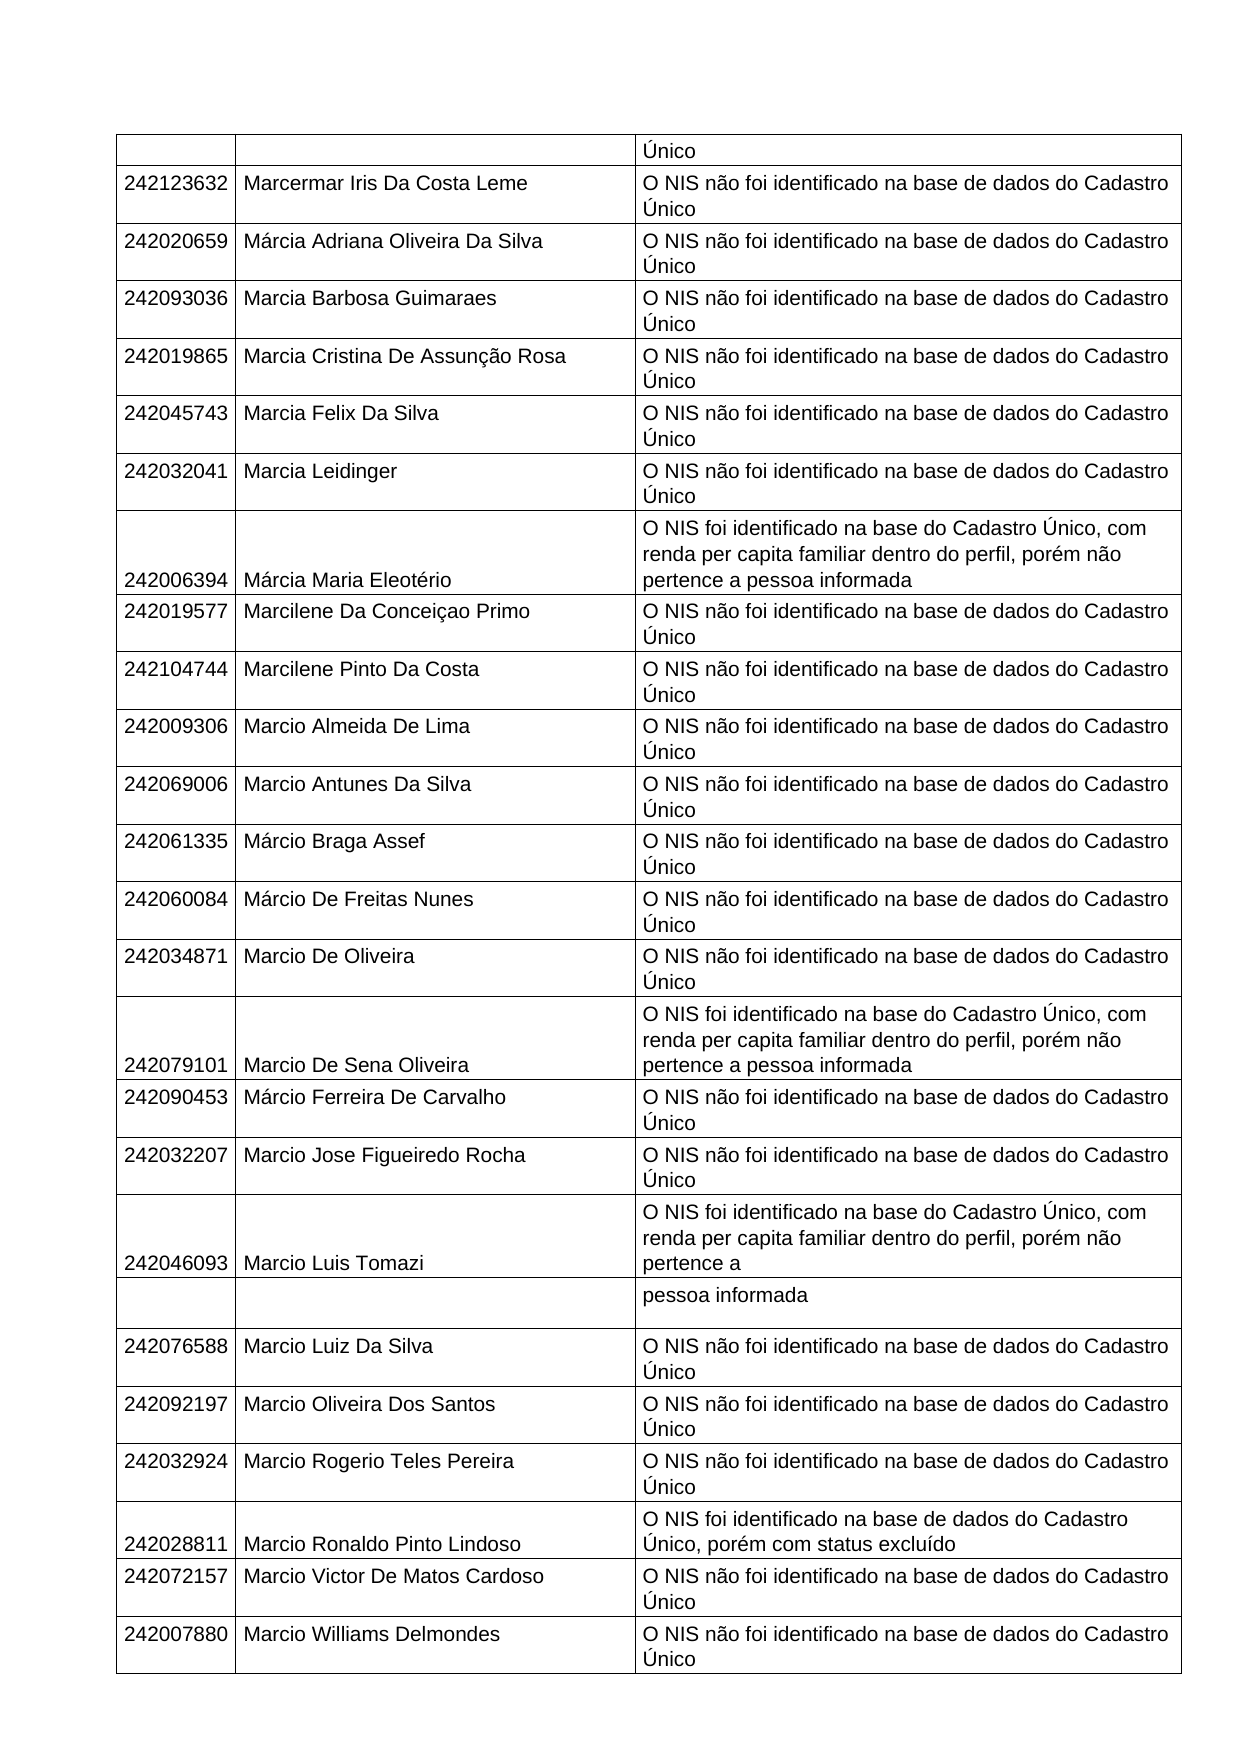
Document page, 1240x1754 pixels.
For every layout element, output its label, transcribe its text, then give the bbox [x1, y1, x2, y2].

table_cell Marcio Victor De Matos Cardoso [236, 1559, 635, 1616]
table_cell O NIS foi identificado na base do Cadastro Único, com renda per capita familiar dentro do perfil, porém não pertence a [636, 1195, 1181, 1277]
table_cell O NIS não foi identificado na base de dados do Cadastro Único [636, 1080, 1181, 1137]
table_cell O NIS não foi identificado na base de dados do Cadastro Único [636, 224, 1181, 280]
table_cell O NIS não foi identificado na base de dados do Cadastro Único [636, 454, 1181, 510]
table_cell O NIS não foi identificado na base de dados do Cadastro Único [636, 166, 1181, 223]
table_cell 242028811 [117, 1502, 235, 1558]
table_cell [117, 1278, 235, 1328]
table_cell O NIS não foi identificado na base de dados do Cadastro Único [636, 1138, 1181, 1194]
table_cell 242032924 [117, 1444, 235, 1501]
table_cell Márcio De Freitas Nunes [236, 882, 635, 938]
table_cell O NIS não foi identificado na base de dados do Cadastro Único [636, 396, 1181, 453]
table_cell O NIS não foi identificado na base de dados do Cadastro Único [636, 1329, 1181, 1386]
table_cell 242093036 [117, 281, 235, 338]
table_cell Marcio Oliveira Dos Santos [236, 1387, 635, 1443]
table_cell [117, 135, 235, 165]
table_cell O NIS não foi identificado na base de dados do Cadastro Único [636, 767, 1181, 823]
table_cell 242123632 [117, 166, 235, 223]
table_cell 242007880 [117, 1617, 235, 1673]
table_cell O NIS não foi identificado na base de dados do Cadastro Único [636, 1444, 1181, 1501]
table_cell Marcia Barbosa Guimaraes [236, 281, 635, 338]
table_cell Marcio Ronaldo Pinto Lindoso [236, 1502, 635, 1558]
table_cell 242032041 [117, 454, 235, 510]
table_cell Márcia Adriana Oliveira Da Silva [236, 224, 635, 280]
table_cell pessoa informada [636, 1278, 1181, 1328]
table_cell 242046093 [117, 1195, 235, 1277]
table_cell 242020659 [117, 224, 235, 280]
table_cell 242092197 [117, 1387, 235, 1443]
table_cell Márcio Braga Assef [236, 825, 635, 881]
table_cell 242090453 [117, 1080, 235, 1137]
table_cell O NIS não foi identificado na base de dados do Cadastro Único [636, 940, 1181, 996]
table_cell O NIS não foi identificado na base de dados do Cadastro Único [636, 1387, 1181, 1443]
table_cell O NIS não foi identificado na base de dados do Cadastro Único [636, 1617, 1181, 1673]
table_cell 242045743 [117, 396, 235, 453]
table_cell O NIS não foi identificado na base de dados do Cadastro Único [636, 1559, 1181, 1616]
table_cell 242061335 [117, 825, 235, 881]
table_cell Marcilene Pinto Da Costa [236, 652, 635, 708]
table_cell Marcio Luis Tomazi [236, 1195, 635, 1277]
table_cell 242072157 [117, 1559, 235, 1616]
table_cell 242006394 [117, 511, 235, 593]
table_cell O NIS não foi identificado na base de dados do Cadastro Único [636, 882, 1181, 938]
table_cell 242032207 [117, 1138, 235, 1194]
table_cell Marcia Felix Da Silva [236, 396, 635, 453]
table_cell O NIS foi identificado na base de dados do Cadastro Único, porém com status excluído [636, 1502, 1181, 1558]
table_cell Marcio Jose Figueiredo Rocha [236, 1138, 635, 1194]
table_cell O NIS não foi identificado na base de dados do Cadastro Único [636, 652, 1181, 708]
table_cell [236, 135, 635, 165]
table_cell O NIS foi identificado na base do Cadastro Único, com renda per capita familiar dentro do perfil, porém não pertence a pessoa informada [636, 997, 1181, 1079]
table_cell Márcio Ferreira De Carvalho [236, 1080, 635, 1137]
table_cell [236, 1278, 635, 1328]
table_cell 242079101 [117, 997, 235, 1079]
table_cell Marcia Leidinger [236, 454, 635, 510]
table_cell Márcia Maria Eleotério [236, 511, 635, 593]
table_cell Marcio De Sena Oliveira [236, 997, 635, 1079]
table_cell 242019577 [117, 595, 235, 651]
table_cell Marcilene Da Conceiçao Primo [236, 595, 635, 651]
table_cell O NIS não foi identificado na base de dados do Cadastro Único [636, 339, 1181, 395]
table_cell 242104744 [117, 652, 235, 708]
table_cell Marcia Cristina De Assunção Rosa [236, 339, 635, 395]
table_cell 242019865 [117, 339, 235, 395]
table_cell Marcio Luiz Da Silva [236, 1329, 635, 1386]
table_cell 242069006 [117, 767, 235, 823]
table_cell O NIS foi identificado na base do Cadastro Único, com renda per capita familiar dentro do perfil, porém não pertence a pessoa informada [636, 511, 1181, 593]
table_cell O NIS não foi identificado na base de dados do Cadastro Único [636, 825, 1181, 881]
table_cell Marcio De Oliveira [236, 940, 635, 996]
table_cell Marcio Almeida De Lima [236, 710, 635, 766]
table_cell O NIS não foi identificado na base de dados do Cadastro Único [636, 710, 1181, 766]
table_cell O NIS não foi identificado na base de dados do Cadastro Único [636, 595, 1181, 651]
table_cell 242076588 [117, 1329, 235, 1386]
table_cell Marcio Williams Delmondes [236, 1617, 635, 1673]
table_cell 242009306 [117, 710, 235, 766]
table_cell Único [636, 135, 1181, 165]
table_cell 242060084 [117, 882, 235, 938]
table_cell 242034871 [117, 940, 235, 996]
table_cell O NIS não foi identificado na base de dados do Cadastro Único [636, 281, 1181, 338]
table_cell Marcermar Iris Da Costa Leme [236, 166, 635, 223]
table_cell Marcio Antunes Da Silva [236, 767, 635, 823]
table_cell Marcio Rogerio Teles Pereira [236, 1444, 635, 1501]
